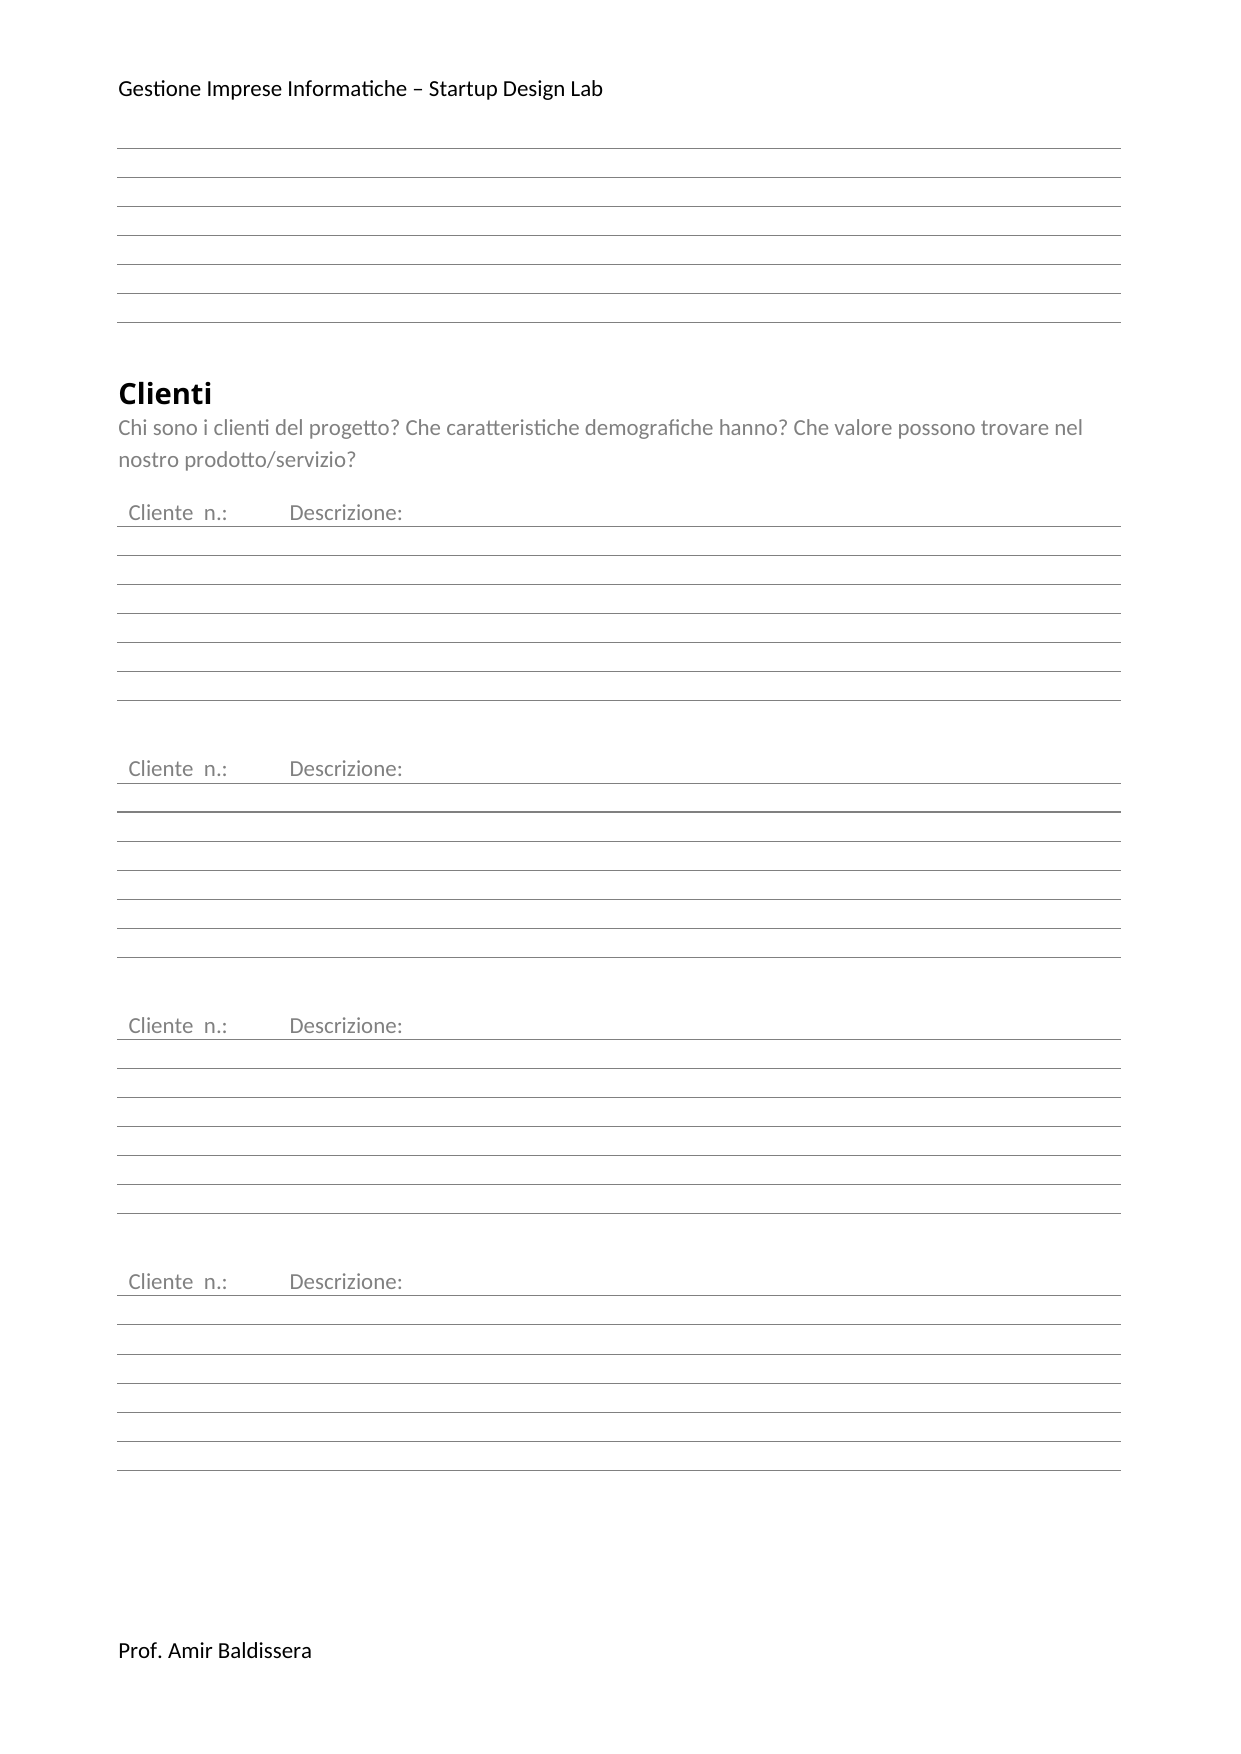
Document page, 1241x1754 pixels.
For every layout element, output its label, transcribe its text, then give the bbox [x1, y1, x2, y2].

table_cell [117, 207, 1121, 235]
table_cell [117, 149, 1121, 177]
table_cell [117, 900, 1121, 928]
table_cell [117, 178, 1121, 206]
table_cell [117, 813, 1121, 841]
table_cell [117, 1325, 1121, 1353]
table_cell [117, 556, 1121, 584]
table_cell [117, 1185, 1121, 1213]
table_header Cliente n.: Descrizione: [117, 1011, 1121, 1039]
table_cell [117, 1127, 1121, 1155]
table_cell [117, 1069, 1121, 1097]
table_cell [117, 1098, 1121, 1126]
subtitle Clienti [118, 373, 1122, 413]
table_cell [117, 1413, 1121, 1441]
table_header Cliente n.: Descrizione: [117, 754, 1121, 782]
table_cell [117, 614, 1121, 642]
table_header Cliente n.: Descrizione: [117, 498, 1121, 526]
table_cell [117, 1384, 1121, 1412]
table_cell [117, 1156, 1121, 1184]
table_cell [117, 784, 1121, 811]
table_cell [117, 527, 1121, 555]
table_cell [117, 265, 1121, 293]
table_cell [117, 643, 1121, 671]
table_cell [117, 1355, 1121, 1382]
table_header Cliente n.: Descrizione: [117, 1267, 1121, 1295]
table_cell [117, 929, 1121, 957]
table_cell [117, 1442, 1121, 1470]
table_cell [117, 294, 1121, 322]
table_cell [117, 672, 1121, 700]
table_cell [117, 1296, 1121, 1324]
table_cell [117, 842, 1121, 869]
table_cell [117, 585, 1121, 613]
text Chi sono i clienti del progetto? Che caratteristiche demografiche hanno? Che valore possono trovare nel nostro prodotto/servizio? [118, 413, 1122, 473]
table_cell [117, 236, 1121, 264]
table_cell [117, 1040, 1121, 1068]
table_cell [117, 871, 1121, 899]
